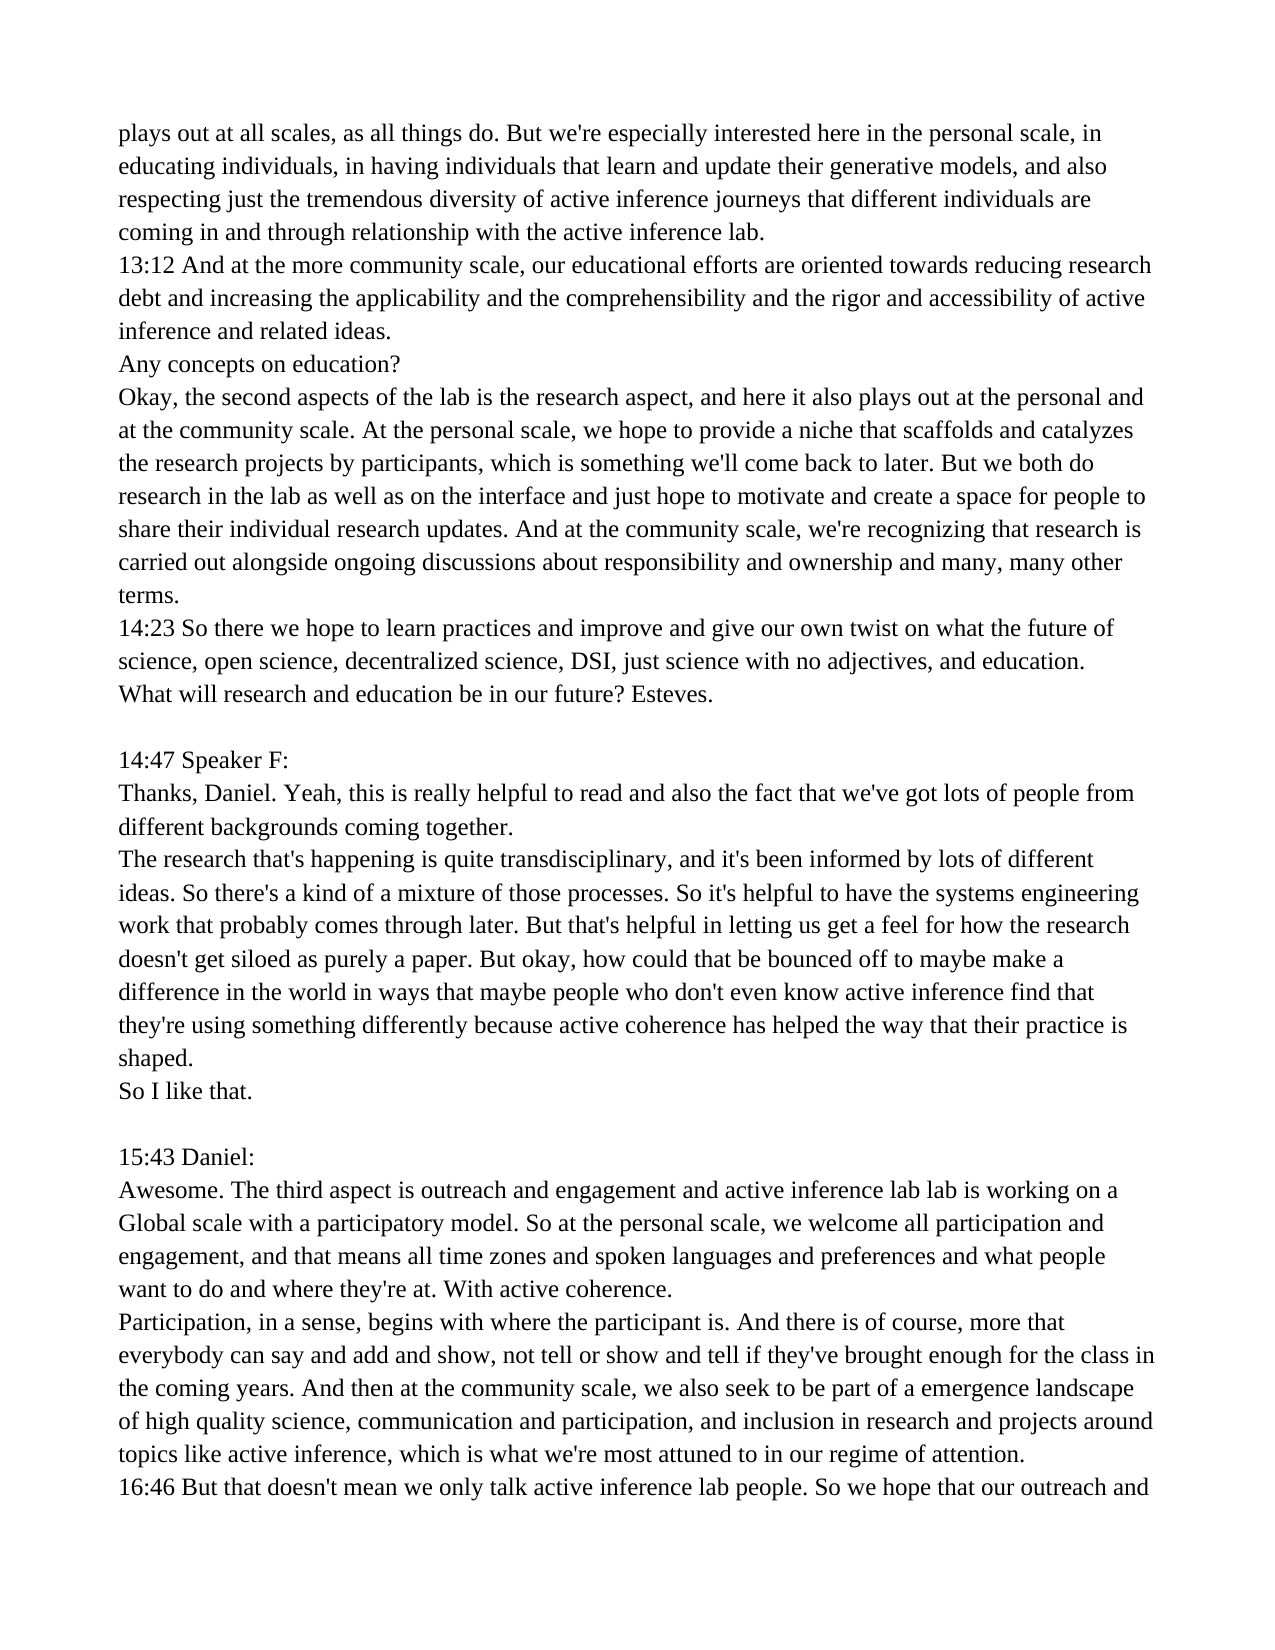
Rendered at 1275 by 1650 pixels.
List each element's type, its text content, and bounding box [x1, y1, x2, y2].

text 14:47 Speaker F: [118, 746, 1157, 774]
text Awesome. The third aspect is outreach and engagement and active inference lab lab is working on a Global scale with a participatory model. So at the personal scale, we welcome all participation and engagement, and that means all time zones and spoken languages and preferences and what people want to do and where they're at. With active coherence. [118, 1175, 1157, 1303]
text 14:23 So there we hope to learn practices and improve and give our own twist on what the future of science, open science, decentralized science, DSI, just science with no adjectives, and education. [118, 613, 1157, 675]
text plays out at all scales, as all things do. But we're especially interested here in the personal scale, in educating individuals, in having individuals that learn and update their generative models, and also respecting just the tremendous diversity of active inference journeys that different individuals are coming in and through relationship with the active inference lab. [118, 118, 1157, 246]
text What will research and education be in our future? Esteves. [118, 679, 1157, 708]
text 15:43 Daniel: [118, 1142, 1157, 1171]
text Thanks, Daniel. Yeah, this is really helpful to read and also the fact that we've got lots of people from different backgrounds coming together. [118, 778, 1157, 840]
text Any concepts on education? [118, 349, 1157, 378]
text The research that's happening is quite transdisciplinary, and it's been informed by lots of different ideas. So there's a kind of a mixture of those processes. So it's helpful to have the systems engineering work that probably comes through later. But that's helpful in letting us get a feel for how the research doesn't get siloed as purely a paper. But okay, how could that be bounced off to maybe make a difference in the world in ways that maybe people who don't even know active inference find that they're using something differently because active coherence has helped the way that their practice is shaped. [118, 844, 1157, 1071]
text 16:46 But that doesn't mean we only talk active inference lab people. So we hope that our outreach and [118, 1472, 1157, 1501]
text Participation, in a sense, begins with where the participant is. And there is of course, more that everybody can say and add and show, not tell or show and tell if they've brought enough for the class in the coming years. And then at the community scale, we also seek to be part of a emergence landscape of high quality science, communication and participation, and inclusion in research and projects around topics like active inference, which is what we're most attuned to in our regime of attention. [118, 1307, 1157, 1468]
text So I like that. [118, 1076, 1157, 1104]
text Okay, the second aspects of the lab is the research aspect, and here it also plays out at the personal and at the community scale. At the personal scale, we hope to provide a niche that scaffolds and catalyzes the research projects by participants, which is something we'll come back to later. But we both do research in the lab as well as on the interface and just hope to motivate and create a space for people to share their individual research updates. And at the community scale, we're recognizing that research is carried out alongside ongoing discussions about responsibility and ownership and many, many other terms. [118, 382, 1157, 609]
text 13:12 And at the more community scale, our educational efforts are oriented towards reducing research debt and increasing the applicability and the comprehensibility and the rigor and accessibility of active inference and related ideas. [118, 250, 1157, 345]
